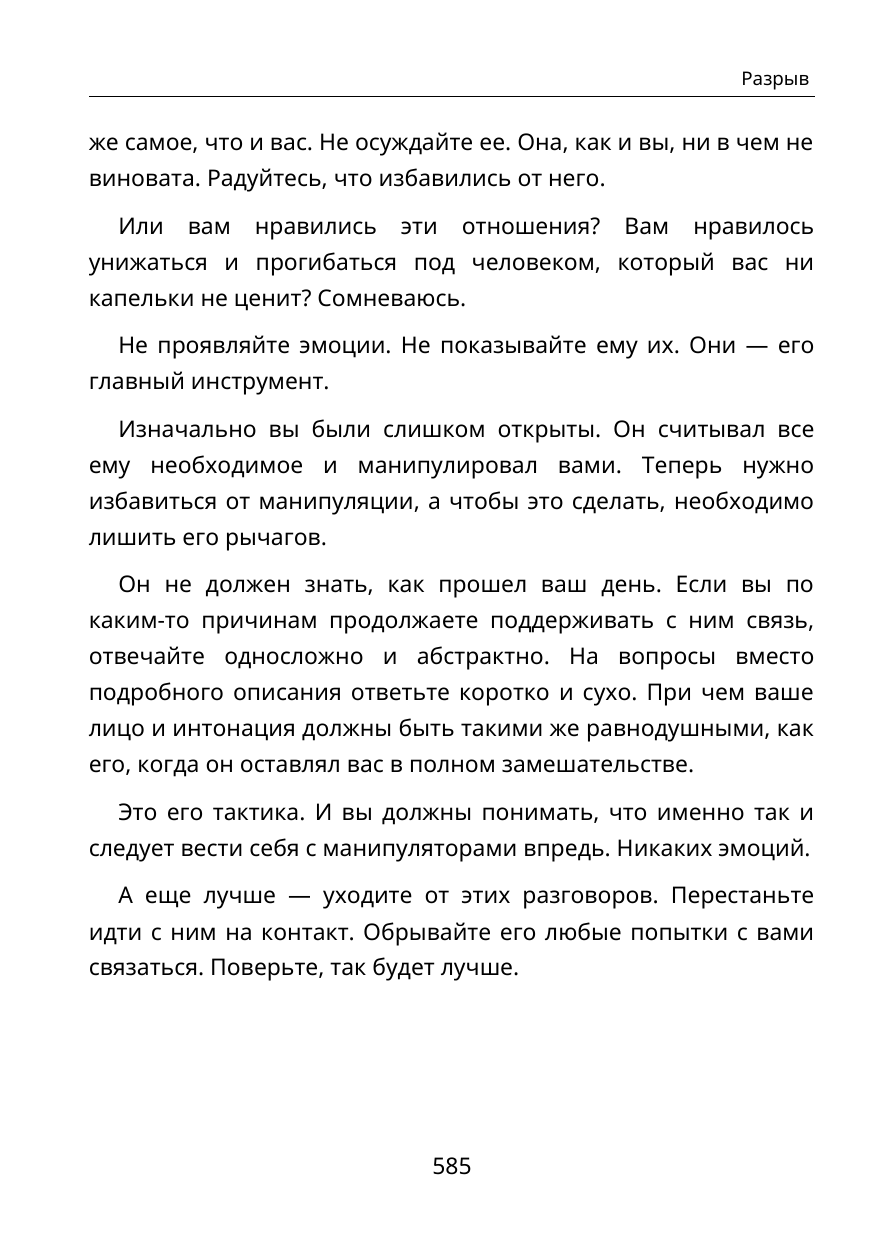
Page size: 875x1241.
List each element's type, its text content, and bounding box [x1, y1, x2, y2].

text Он не должен знать, как прошел ваш день. Если вы по каким-то причинам продолжаете поддерживать с ним связь, отвечайте односложно и абстрактно. На вопросы вместо подробного описания ответьте коротко и сухо. При чем ваше лицо и интонация должны быть такими же равнодушными, как его, когда он оставлял вас в полном замешательстве. [88, 568, 815, 779]
text Или вам нравились эти отношения? Вам нравилось унижаться и прогибаться под человеком, который вас ни капельки не ценит? Сомневаюсь. [88, 210, 815, 313]
text же самое, что и вас. Не осуждайте ее. Она, как и вы, ни в чем не виновата. Радуйтесь, что избавились от него. [88, 126, 815, 193]
text Не проявляйте эмоции. Не показывайте ему их. Они — его главный инструмент. [88, 329, 815, 396]
text Изначально вы были слишком открыты. Он считывал все ему необходимое и манипулировал вами. Теперь нужно избавиться от манипуляции, а чтобы это сделать, необходимо лишить его рычагов. [88, 413, 815, 552]
text А еще лучше — уходите от этих разговоров. Перестаньте идти с ним на контакт. Обрывайте его любые попытки с вами связаться. Поверьте, так будет лучше. [88, 879, 815, 983]
text Это его тактика. И вы должны понимать, что именно так и следует вести себя с манипуляторами впредь. Никаких эмоций. [88, 796, 815, 863]
